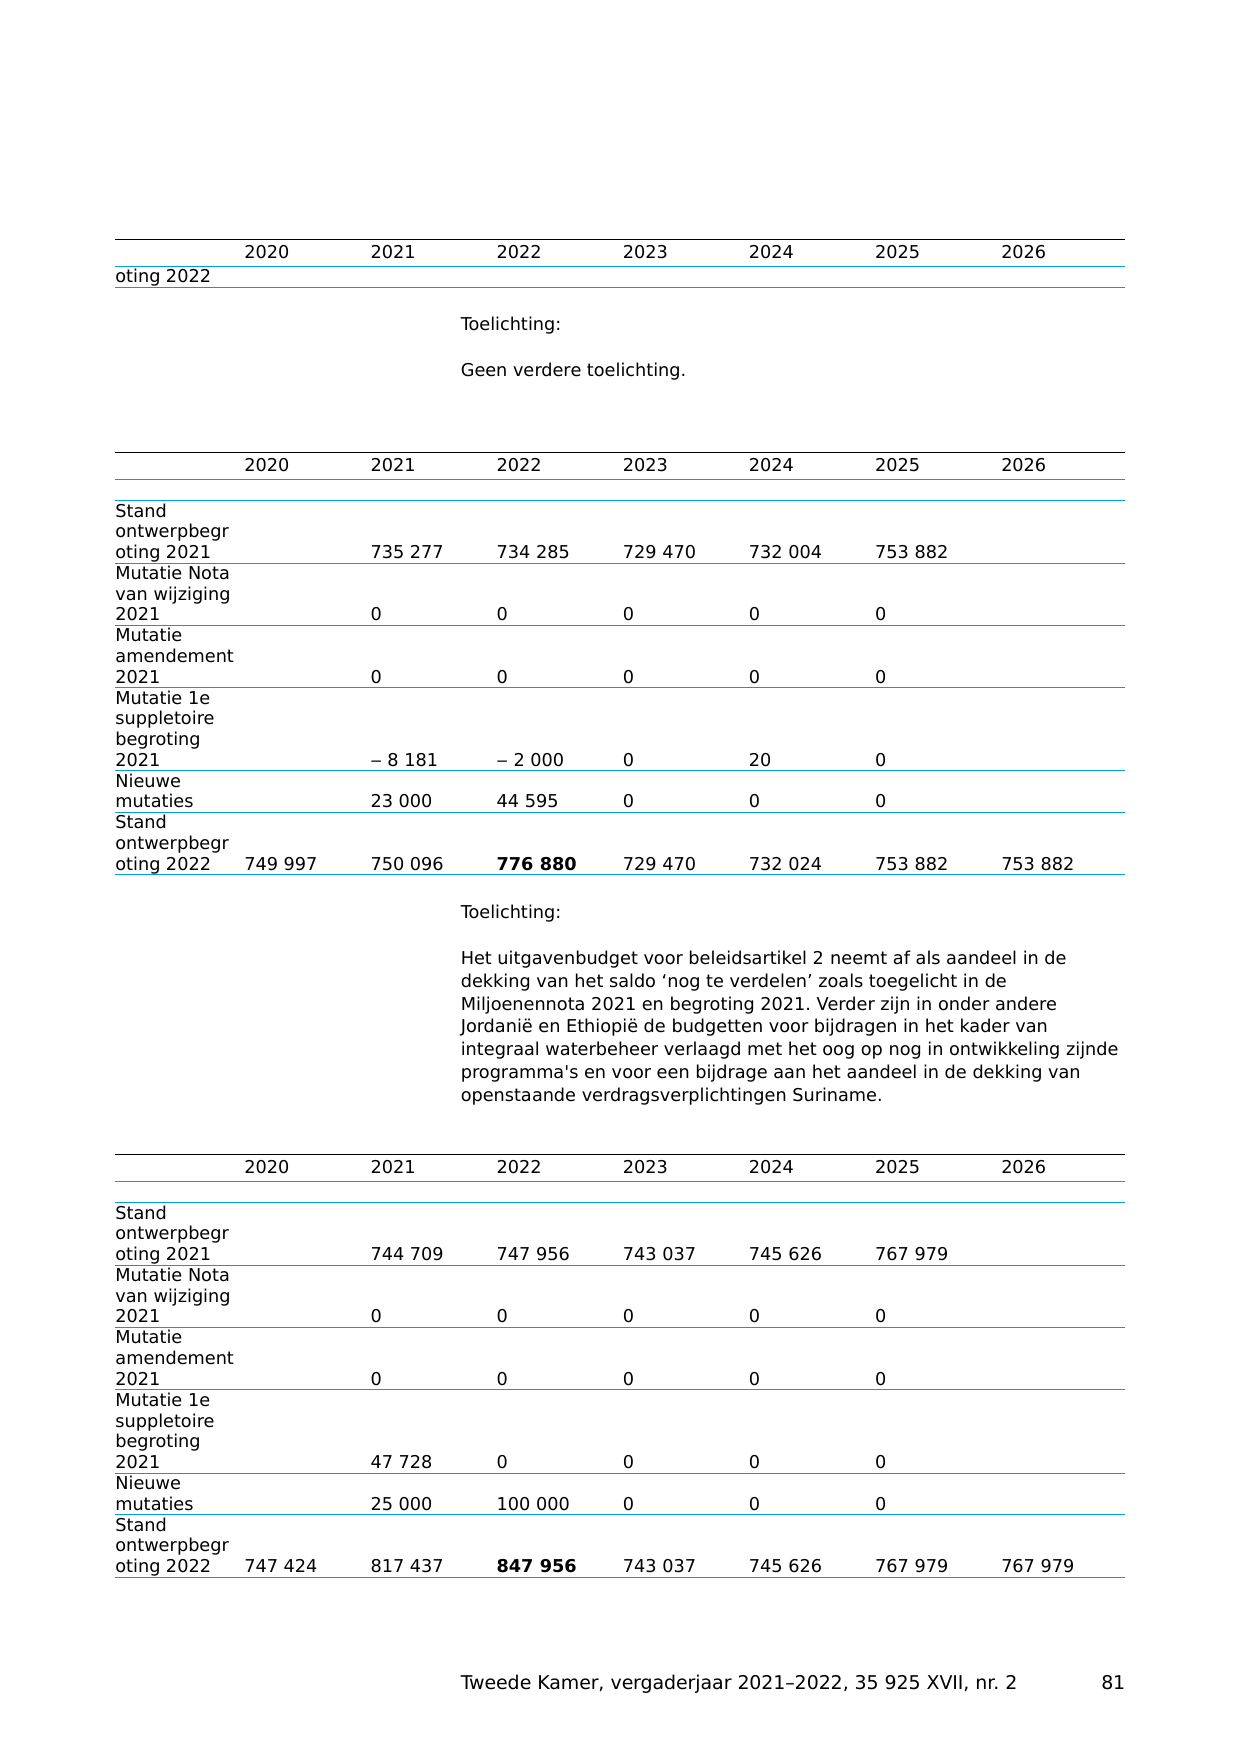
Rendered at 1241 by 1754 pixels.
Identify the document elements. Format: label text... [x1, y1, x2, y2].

table_cell Mutatie 1e suppletoire begroting 2021 [115, 1390, 241, 1472]
table_cell [241, 501, 367, 562]
table_cell Stand ontwerpbegroting 2021 [115, 1203, 241, 1264]
table_cell [241, 1182, 367, 1202]
table_cell [115, 1182, 241, 1202]
table_cell [998, 688, 1125, 770]
table_cell 749 997 [241, 813, 367, 874]
table_cell 753 882 [872, 813, 998, 874]
table_cell 2026 [998, 1155, 1125, 1181]
table_cell [872, 1182, 998, 1202]
table_cell Mutatie amendement 2021 [115, 626, 241, 687]
table_cell [241, 626, 367, 687]
table_cell 2023 [620, 453, 746, 479]
table_cell 0 [872, 1266, 998, 1327]
table_cell [241, 267, 367, 287]
table_cell 745 626 [746, 1203, 872, 1264]
table_cell 0 [746, 1266, 872, 1327]
table_cell Stand ontwerpbegroting 2022 [115, 1515, 241, 1577]
table_cell 0 [620, 1328, 746, 1389]
table_cell 0 [368, 1328, 493, 1389]
table_cell [998, 1182, 1125, 1202]
table_cell [998, 267, 1125, 287]
table_cell [746, 1182, 872, 1202]
table_cell [872, 480, 998, 500]
table_cell [998, 771, 1125, 812]
table_cell 753 882 [998, 813, 1125, 874]
table_cell 747 424 [241, 1515, 367, 1577]
table_cell 0 [872, 626, 998, 687]
table_cell 44 595 [494, 771, 620, 812]
table_cell 0 [494, 1266, 620, 1327]
table_cell 744 709 [368, 1203, 493, 1264]
table_cell 743 037 [620, 1515, 746, 1577]
table_cell 0 [620, 1266, 746, 1327]
table_cell 0 [746, 1328, 872, 1389]
table_cell 2025 [872, 240, 998, 266]
table_cell 0 [494, 1328, 620, 1389]
table_cell 767 979 [872, 1515, 998, 1577]
table_cell [998, 1474, 1125, 1514]
table_cell [241, 1203, 367, 1264]
table_cell Nieuwe mutaties [115, 1474, 241, 1514]
table_cell [746, 267, 872, 287]
table_cell 0 [494, 564, 620, 625]
table_cell 753 882 [872, 501, 998, 562]
table_cell 2022 [494, 1155, 620, 1181]
table_cell 2024 [746, 1155, 872, 1181]
table_cell 0 [746, 564, 872, 625]
table_cell 23 000 [368, 771, 493, 812]
table_cell 20 [746, 688, 872, 770]
table_cell [998, 1390, 1125, 1472]
table_cell 0 [620, 771, 746, 812]
table_cell [998, 480, 1125, 500]
table_header Tabel 17 Uitgaven beleidsartikel 3 Sociale vooruitgang (bedragen x € 1000) [115, 1129, 1125, 1154]
table_cell 0 [746, 626, 872, 687]
table_cell [494, 267, 620, 287]
table_cell Mutatie 1e suppletoire begroting 2021 [115, 688, 241, 770]
table_cell 2022 [494, 240, 620, 266]
text Het uitgavenbudget voor beleidsartikel 2 neemt af als aandeel in de dekking van het saldo ‘nog te verdelen’ zoals toegelicht in de Miljoenennota 2021 en begroting 2021. Verder zijn in onder andere Jordanië en Ethiopië de budgetten voor bijdragen in het kader van integraal waterbeheer verlaagd met het oog op nog in ontwikkeling zijnde programma's en voor een bijdrage aan het aandeel in de dekking van openstaande verdragsverplichtingen Suriname. [461, 946, 1125, 1106]
table_cell 2021 [368, 1155, 493, 1181]
table_cell 750 096 [368, 813, 493, 874]
table_cell 776 880 [494, 813, 620, 874]
table_cell 2023 [620, 240, 746, 266]
table_cell Mutatie Nota van wijziging 2021 [115, 564, 241, 625]
table_cell 743 037 [620, 1203, 746, 1264]
table_header Tabel 15 Ontvangsten beleidsartikel 1 Duurzame economische ontwikkeling, handel en investeringen (bedragen x € 1000) [115, 191, 1125, 239]
table_cell 2020 [241, 453, 367, 479]
table_cell [998, 564, 1125, 625]
table_cell Stand ontwerpbegroting 2021 [115, 501, 241, 562]
table_cell 732 004 [746, 501, 872, 562]
table_cell 0 [872, 688, 998, 770]
table_cell 847 956 [494, 1515, 620, 1577]
table_cell [241, 564, 367, 625]
table_cell ‒ 2 000 [494, 688, 620, 770]
table_cell [241, 1390, 367, 1472]
table_cell 2026 [998, 453, 1125, 479]
table_cell 100 000 [494, 1474, 620, 1514]
table_cell [620, 267, 746, 287]
table_cell 2025 [872, 453, 998, 479]
table_cell [368, 1182, 493, 1202]
table_cell 2021 [368, 453, 493, 479]
table_cell 0 [746, 1474, 872, 1514]
table_cell [115, 1155, 241, 1181]
table_cell 732 024 [746, 813, 872, 874]
table_cell 0 [368, 564, 493, 625]
table_cell 2024 [746, 453, 872, 479]
table_cell 2023 [620, 1155, 746, 1181]
table_cell 0 [368, 1266, 493, 1327]
table_cell [115, 453, 241, 479]
table_cell [494, 1182, 620, 1202]
table_cell 0 [494, 1390, 620, 1472]
table_cell 0 [872, 564, 998, 625]
table_cell 0 [494, 626, 620, 687]
table_cell 0 [620, 688, 746, 770]
table_cell [872, 267, 998, 287]
table_cell [368, 480, 493, 500]
table_cell [494, 480, 620, 500]
table_cell 2025 [872, 1155, 998, 1181]
table_cell 0 [872, 1474, 998, 1514]
table_cell [998, 1203, 1125, 1264]
table_cell [241, 688, 367, 770]
table_cell 2020 [241, 240, 367, 266]
table_cell 747 956 [494, 1203, 620, 1264]
table_cell [620, 1182, 746, 1202]
table_cell [241, 1474, 367, 1514]
table_cell [998, 626, 1125, 687]
table_cell 0 [620, 1474, 746, 1514]
table_cell [241, 480, 367, 500]
table_cell [620, 480, 746, 500]
table_cell 2020 [241, 1155, 367, 1181]
table_cell 0 [620, 1390, 746, 1472]
text Toelichting: [461, 900, 1125, 923]
table_header Tabel 16 Uitgaven beleidsartikel 2 Duurzame ontwikkeling, voedselzekerheid, water, en klimaat (bedragen x € 1000) [115, 404, 1125, 452]
table_cell Mutatie amendement 2021 [115, 1328, 241, 1389]
table_cell 0 [620, 564, 746, 625]
table_cell 0 [872, 1328, 998, 1389]
table_cell 0 [872, 771, 998, 812]
table_cell 0 [746, 771, 872, 812]
table_cell oting 2022 [115, 267, 241, 287]
table_cell 0 [872, 1390, 998, 1472]
table_cell [368, 267, 493, 287]
table_cell 2022 [494, 453, 620, 479]
table_cell [998, 1328, 1125, 1389]
table_cell 47 728 [368, 1390, 493, 1472]
table_cell 0 [620, 626, 746, 687]
table_cell 0 [746, 1390, 872, 1472]
table_cell 0 [368, 626, 493, 687]
table_cell [998, 1266, 1125, 1327]
table_cell [998, 501, 1125, 562]
table_cell [115, 240, 241, 266]
table_cell 735 277 [368, 501, 493, 562]
table_cell 25 000 [368, 1474, 493, 1514]
table_cell 2024 [746, 240, 872, 266]
table_cell 2021 [368, 240, 493, 266]
table_cell [115, 480, 241, 500]
table_cell [746, 480, 872, 500]
table_cell 2026 [998, 240, 1125, 266]
table_cell 729 470 [620, 501, 746, 562]
table_cell 817 437 [368, 1515, 493, 1577]
table_cell 767 979 [998, 1515, 1125, 1577]
table_cell 734 285 [494, 501, 620, 562]
table_cell Mutatie Nota van wijziging 2021 [115, 1266, 241, 1327]
table_cell ‒ 8 181 [368, 688, 493, 770]
table_cell [241, 771, 367, 812]
table_cell [241, 1328, 367, 1389]
table_cell Nieuwe mutaties [115, 771, 241, 812]
text Geen verdere toelichting. [461, 358, 1125, 381]
table_cell 767 979 [872, 1203, 998, 1264]
table_cell [241, 1266, 367, 1327]
table_cell 729 470 [620, 813, 746, 874]
table_cell 745 626 [746, 1515, 872, 1577]
text Toelichting: [461, 312, 1125, 335]
table_cell Stand ontwerpbegroting 2022 [115, 813, 241, 874]
